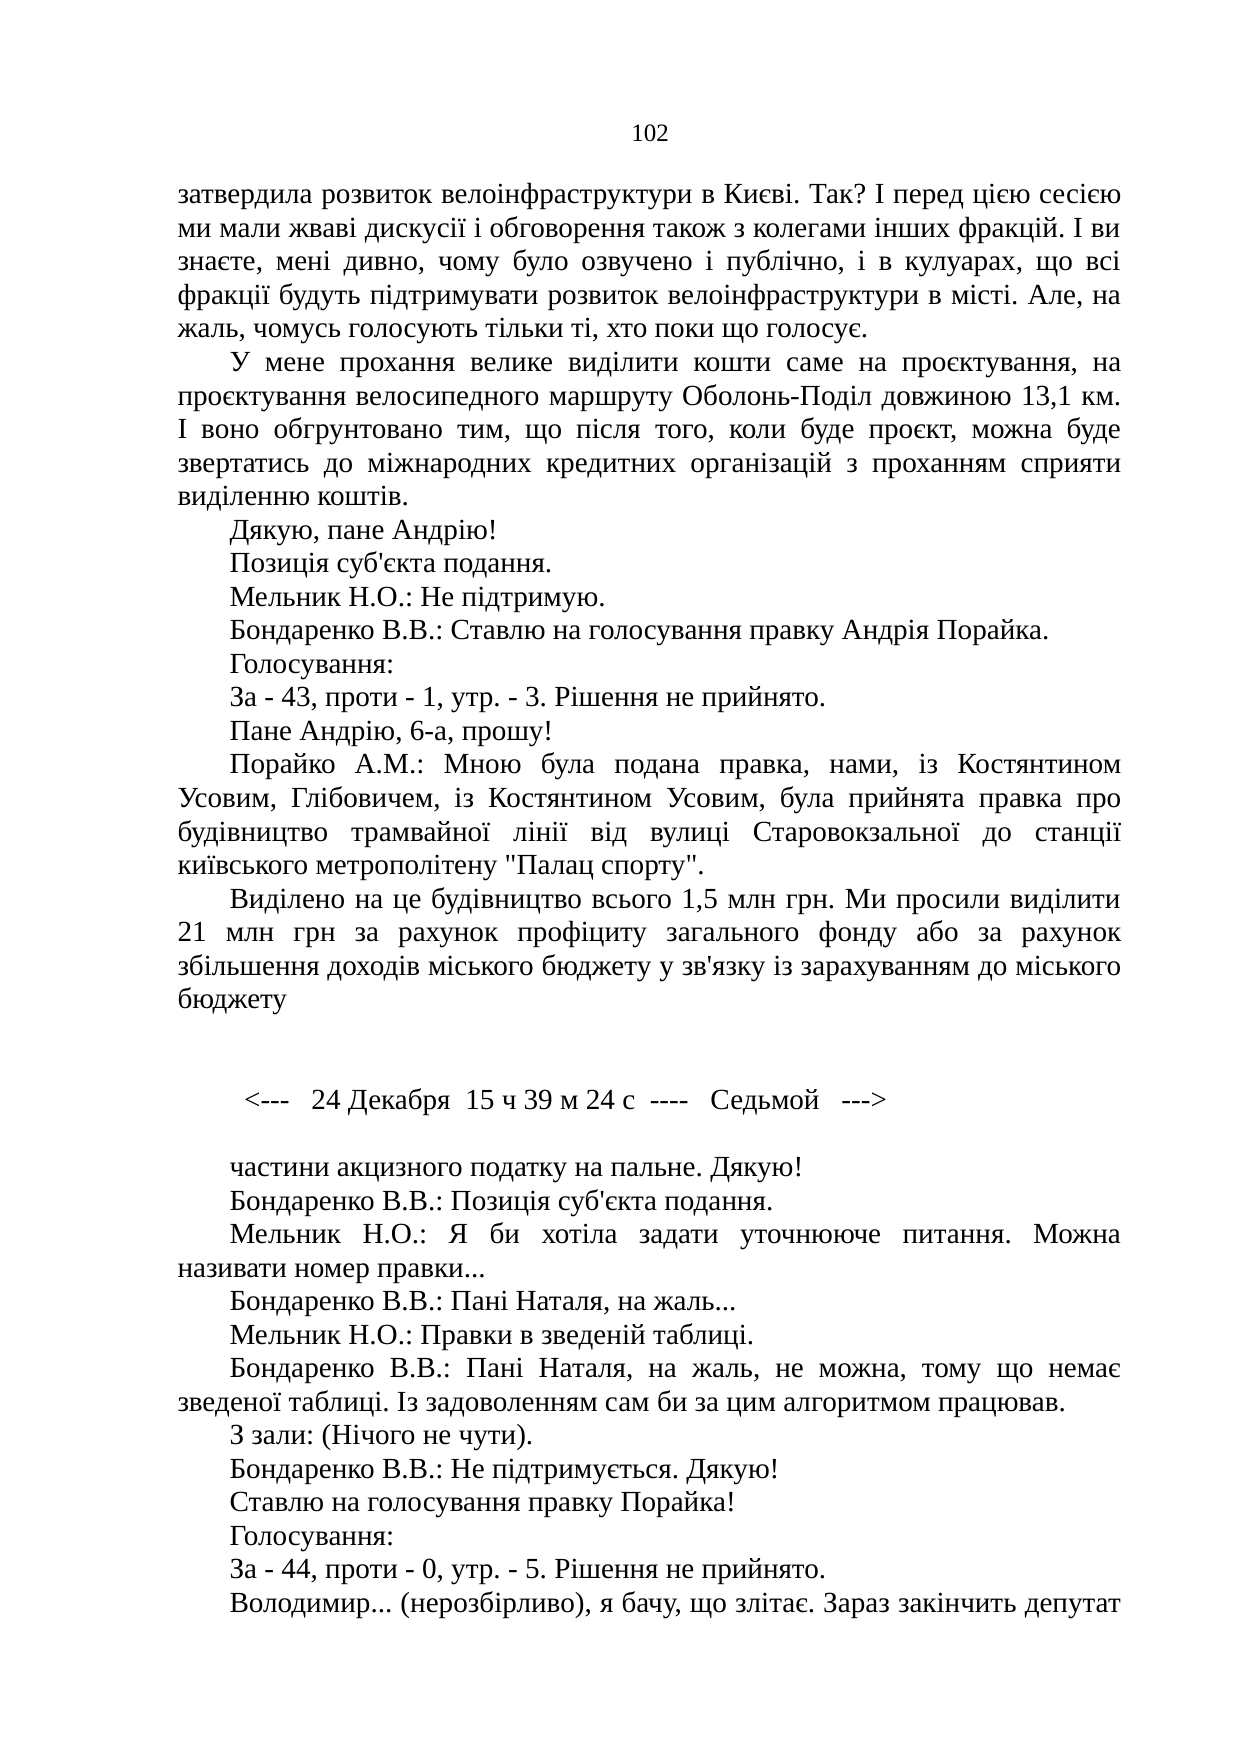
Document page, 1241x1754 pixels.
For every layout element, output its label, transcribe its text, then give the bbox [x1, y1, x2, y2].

text Пане Андрію, 6-а, прошу! [177, 713, 1122, 747]
text Голосування: [177, 646, 1122, 679]
text Ставлю на голосування правку Порайка! [177, 1484, 1122, 1518]
text Порайко А.М.: Мною була подана правка, нами, із Костянтином Усовим, Глібовичем, із Костянтином Усовим, була прийнята правка про будівництво трамвайної лінії від вулиці Старовокзальної до станції київського метрополітену "Палац спорту". [177, 747, 1122, 881]
text Мельник Н.О.: Правки в зведеній таблиці. [177, 1317, 1122, 1350]
text Голосування: [177, 1518, 1122, 1552]
text частини акцизного податку на пальне. Дякую! [177, 1149, 1122, 1183]
text За - 43, проти - 1, утр. - 3. Рішення не прийнято. [177, 679, 1122, 713]
text Бондаренко В.В.: Пані Наталя, на жаль... [177, 1283, 1122, 1317]
text Бондаренко В.В.: Не підтримується. Дякую! [177, 1451, 1122, 1484]
text Дякую, пане Андрію! [177, 512, 1122, 545]
text <--- 24 Декабря 15 ч 39 м 24 с ---- Седьмой ---> [177, 1082, 1122, 1116]
text Бондаренко В.В.: Позиція суб'єкта подання. [177, 1183, 1122, 1216]
text Бондаренко В.В.: Пані Наталя, на жаль, не можна, тому що немає зведеної таблиці. Із задоволенням сам би за цим алгоритмом працював. [177, 1350, 1122, 1417]
text Мельник Н.О.: Я би хотіла задати уточнююче питання. Можна називати номер правки... [177, 1216, 1122, 1283]
text З зали: (Нічого не чути). [177, 1417, 1122, 1451]
text За - 44, проти - 0, утр. - 5. Рішення не прийнято. [177, 1552, 1122, 1585]
text затвердила розвиток велоінфраструктури в Києві. Так? І перед цією сесією ми мали жваві дискусії і обговорення також з колегами інших фракцій. І ви знаєте, мені дивно, чому було озвучено і публічно, і в кулуарах, що всі фракції будуть підтримувати розвиток велоінфраструктури в місті. Але, на жаль, чомусь голосують тільки ті, хто поки що голосує. [177, 176, 1122, 344]
text Мельник Н.О.: Не підтримую. [177, 579, 1122, 612]
text Виділено на це будівництво всього 1,5 млн грн. Ми просили виділити 21 млн грн за рахунок профіциту загального фонду або за рахунок збільшення доходів міського бюджету у зв'язку із зарахуванням до міського бюджету [177, 881, 1122, 1015]
text У мене прохання велике виділити кошти саме на проєктування, на проєктування велосипедного маршруту Оболонь-Поділ довжиною 13,1 км. І воно обгрунтовано тим, що після того, коли буде проєкт, можна буде звертатись до міжнародних кредитних організацій з проханням сприяти виділенню коштів. [177, 344, 1122, 512]
text Позиція суб'єкта подання. [177, 545, 1122, 579]
text Володимир... (нерозбірливо), я бачу, що злітає. Зараз закінчить депутат [177, 1585, 1122, 1619]
text Бондаренко В.В.: Ставлю на голосування правку Андрія Порайка. [177, 612, 1122, 646]
